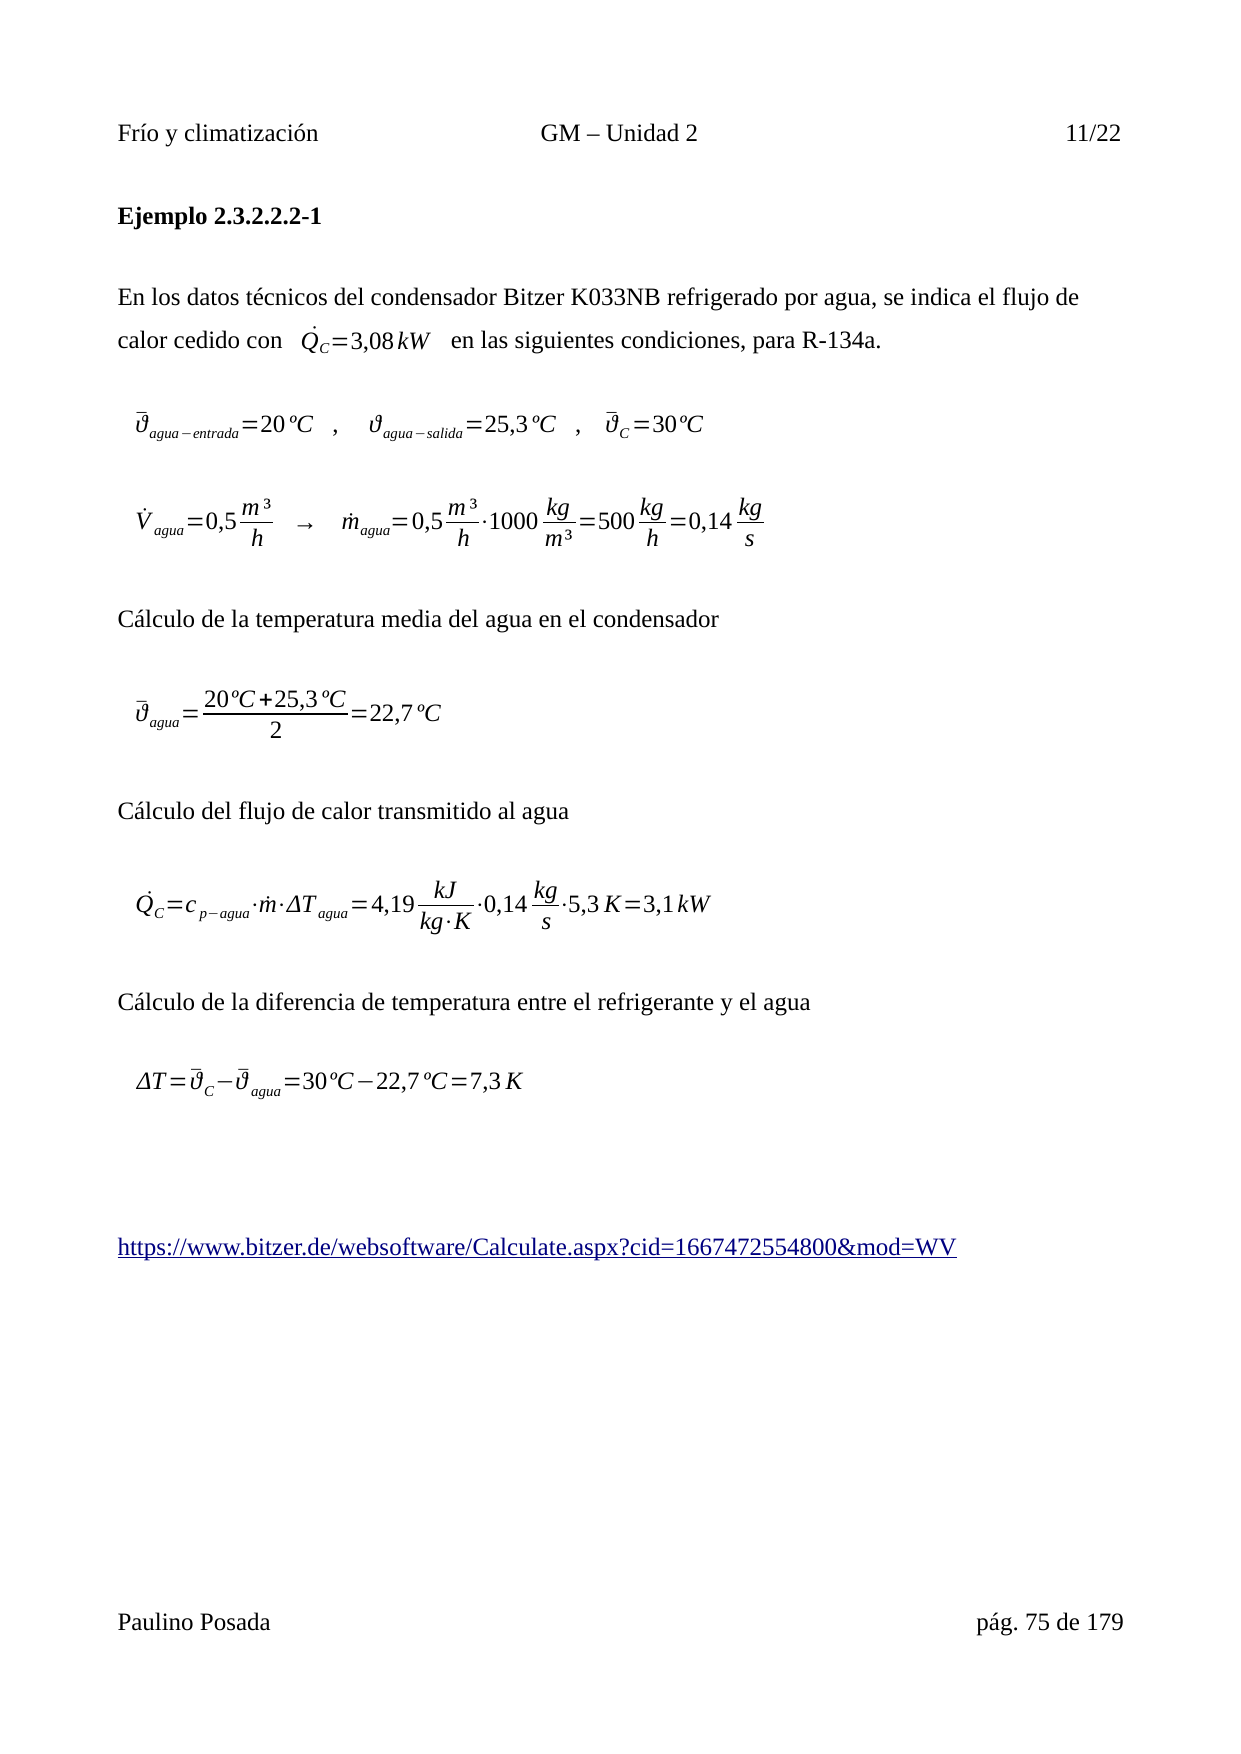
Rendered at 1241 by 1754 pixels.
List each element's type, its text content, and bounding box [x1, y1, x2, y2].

text Ejemplo 2.3.2.2.2-1 [117, 201, 1123, 230]
text → [117, 494, 1123, 553]
text , , [117, 409, 1123, 442]
text Cálculo de la temperatura media del agua en el condensador [117, 604, 1123, 633]
text Cálculo de la diferencia de temperatura entre el refrigerante y el agua [117, 987, 1123, 1016]
text Cálculo del flujo de calor transmitido al agua [117, 796, 1123, 825]
text https://www.bitzer.de/websoftware/Calculate.aspx?cid=1667472554800&mod=WV [117, 1232, 1123, 1261]
text En los datos técnicos del condensador Bitzer K033NB refrigerado por agua, se indica el flujo de calor cedido conen las siguientes condiciones, para R-134a. [117, 282, 1123, 358]
